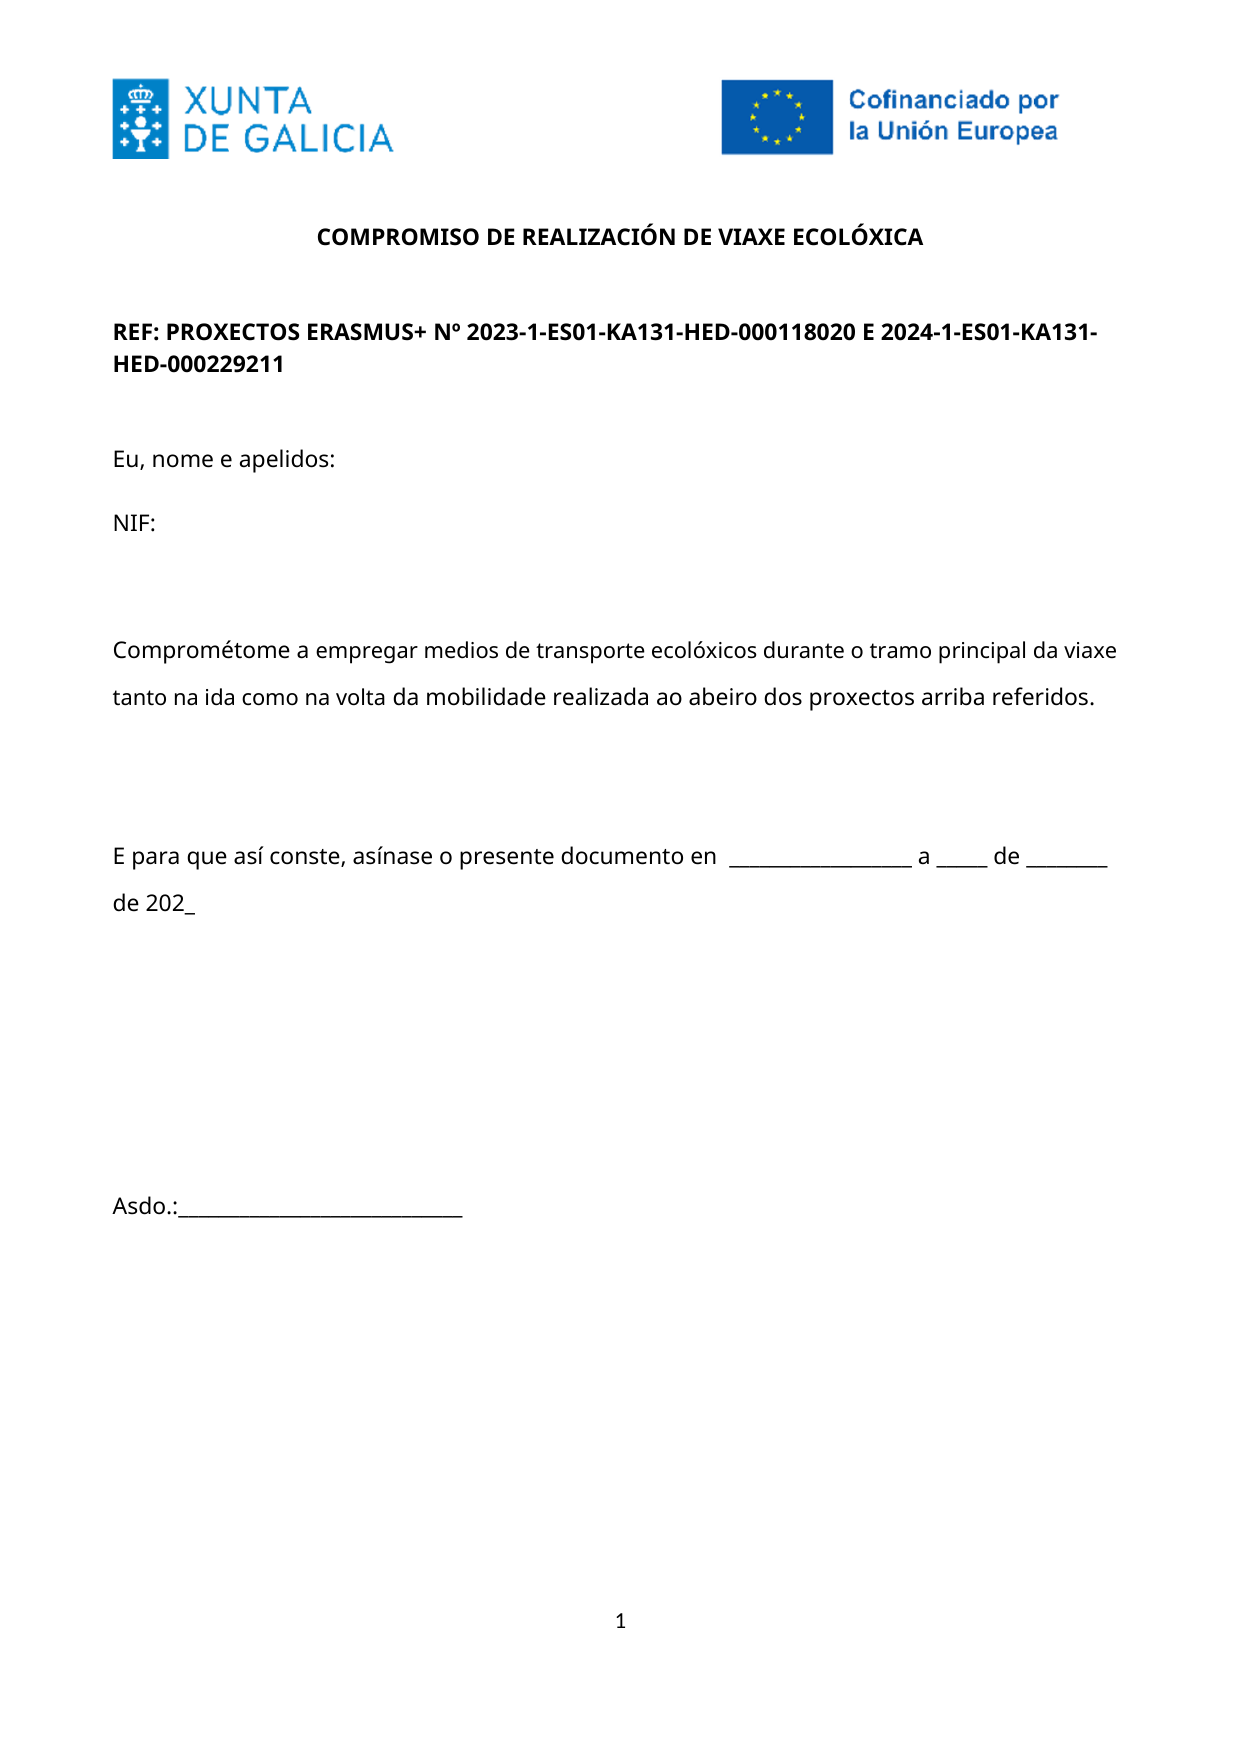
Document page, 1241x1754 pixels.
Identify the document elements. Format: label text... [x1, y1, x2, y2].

picture [119, 137, 130, 146]
text Comprométome a empregar medios de transporte ecolóxicos durante o tramo principal da viaxe tanto na ida como na volta da mobilidade realizada ao abeiro dos proxectos arriba referidos. [112, 634, 1128, 712]
picture [151, 120, 163, 131]
picture [128, 83, 153, 127]
picture [112, 74, 1117, 159]
picture [119, 121, 152, 153]
text NIF: [112, 507, 1128, 538]
text COMPROMISO DE REALIZACIÓN DE VIAXE ECOLÓXICA [112, 220, 1128, 252]
text Eu, nome e apelidos: [112, 443, 1128, 474]
picture [119, 105, 129, 115]
text REF: PROXECTOS ERASMUS+ Nº 2023-1-ES01-KA131-HED-000118020 E 2024-1-ES01-KA131-HED-000229211 [112, 316, 1128, 379]
picture [151, 105, 162, 115]
text E para que así conste, asínase o presente documento en __________________ a _____ de ________ de 202_ [112, 840, 1128, 918]
text Asdo.:____________________________ [112, 1190, 1128, 1221]
picture [151, 136, 162, 147]
